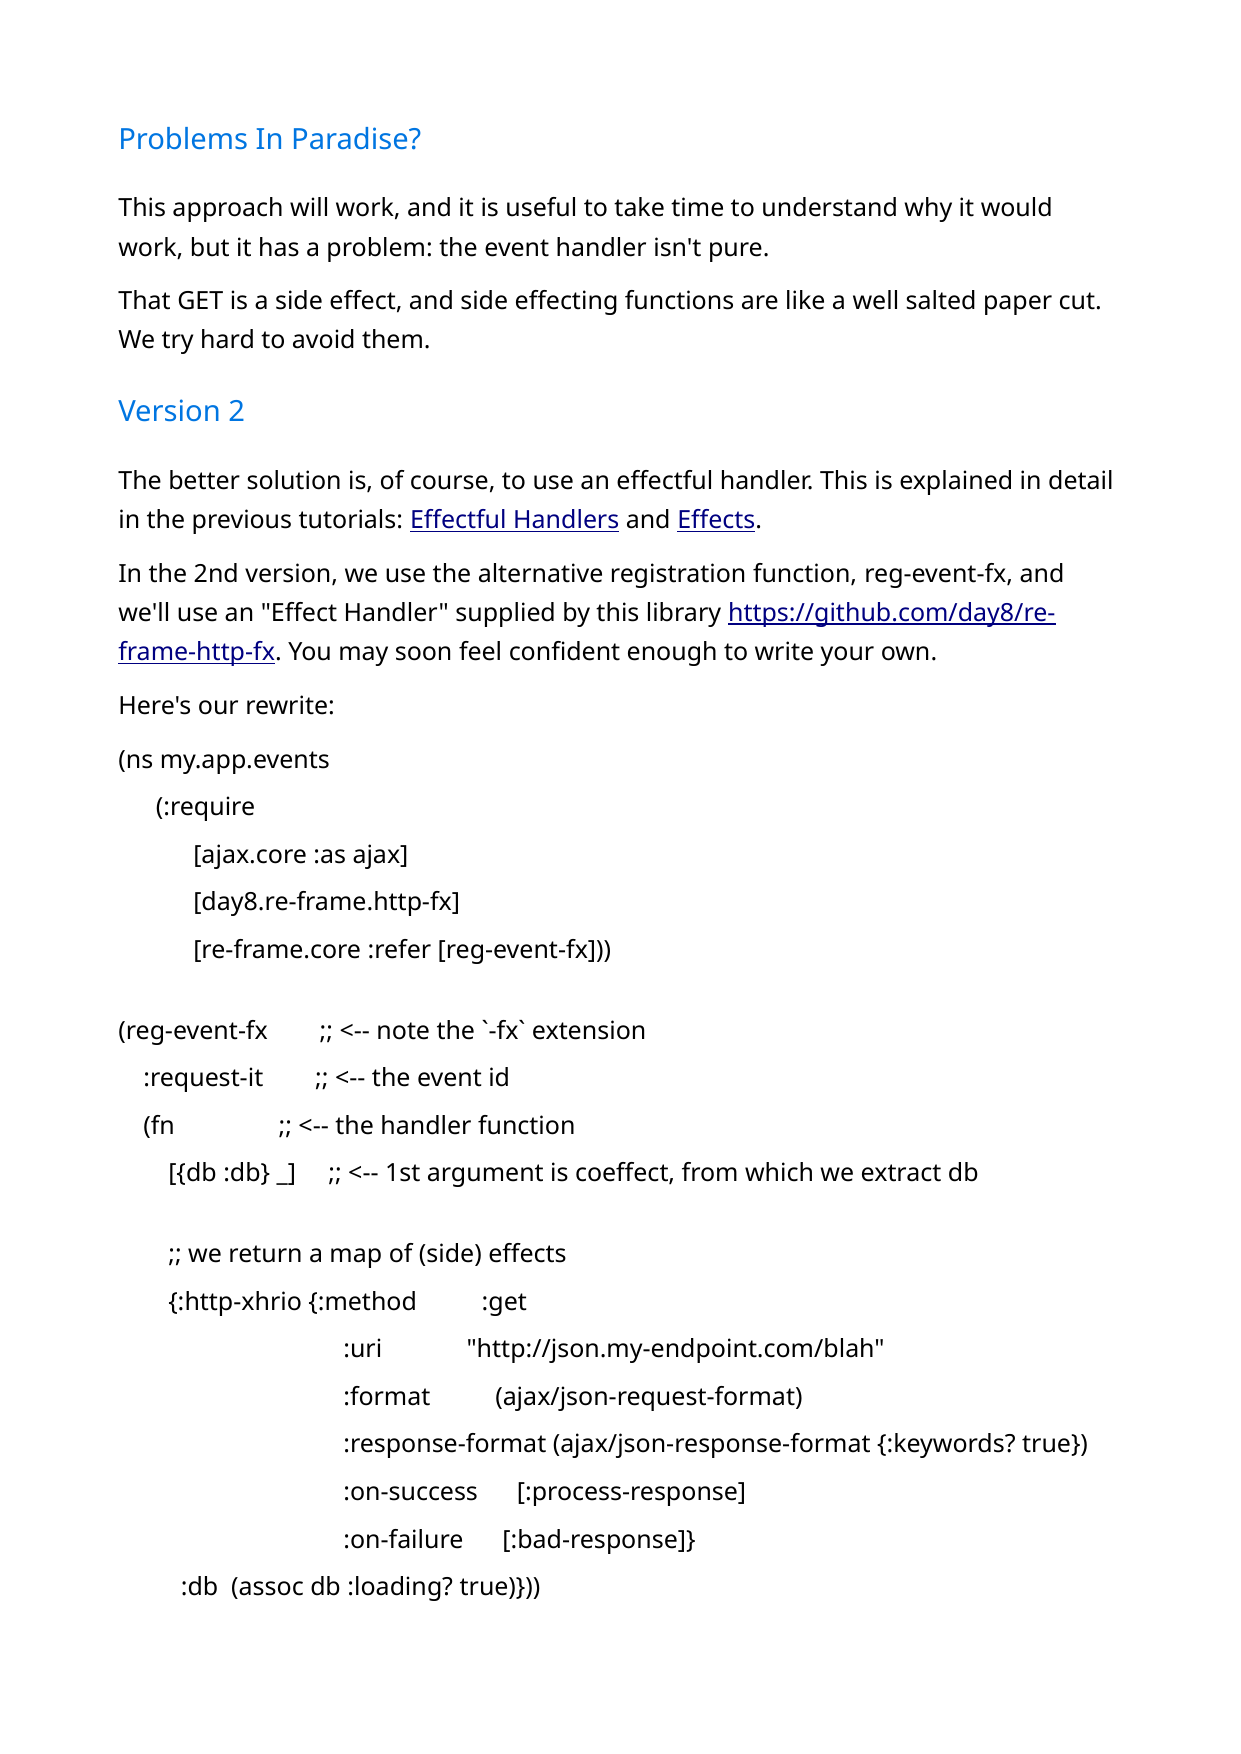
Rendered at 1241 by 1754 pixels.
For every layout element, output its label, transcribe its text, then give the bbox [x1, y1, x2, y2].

text [re-frame.core :refer [reg-event-fx])) [118, 932, 1122, 966]
text (reg-event-fx ;; <-- note the `-fx` extension [118, 1012, 1122, 1046]
text (ns my.app.events [118, 741, 1122, 775]
text :uri "http://json.my-endpoint.com/blah" [118, 1331, 1122, 1365]
text :response-format (ajax/json-response-format {:keywords? true}) [118, 1426, 1122, 1460]
text (:require [118, 789, 1122, 823]
text In the 2nd version, we use the alternative registration function, reg-event-fx, and we'll use an "Effect Handler" supplied by this library https://github.com/day8/re-frame-http-fx. You may soon feel confident enough to write your own. [118, 555, 1122, 668]
text :request-it ;; <-- the event id [118, 1060, 1122, 1094]
text [{db :db} _] ;; <-- 1st argument is coeffect, from which we extract db [118, 1155, 1122, 1189]
subtitle Problems In Paradise? [118, 118, 1122, 158]
text {:http-xhrio {:method :get [118, 1283, 1122, 1317]
text (fn ;; <-- the handler function [118, 1107, 1122, 1142]
text This approach will work, and it is useful to take time to understand why it would work, but it has a problem: the event handler isn't pure. [118, 190, 1122, 263]
text ;; we return a map of (side) effects [118, 1236, 1122, 1270]
subtitle Version 2 [118, 391, 1122, 430]
text The better solution is, of course, to use an effectful handler. This is explained in detail in the previous tutorials: Effectful Handlers and Effects. [118, 462, 1122, 536]
text :on-failure [:bad-response]} [118, 1521, 1122, 1555]
text [day8.re-frame.http-fx] [118, 884, 1122, 918]
text [ajax.core :as ajax] [118, 836, 1122, 871]
text :format (ajax/json-request-format) [118, 1378, 1122, 1413]
text :on-success [:process-response] [118, 1474, 1122, 1508]
text Here's our rewrite: [118, 687, 1122, 722]
text :db (assoc db :loading? true)})) [118, 1569, 1122, 1603]
text That GET is a side effect, and side effecting functions are like a well salted paper cut. We try hard to avoid them. [118, 283, 1122, 356]
